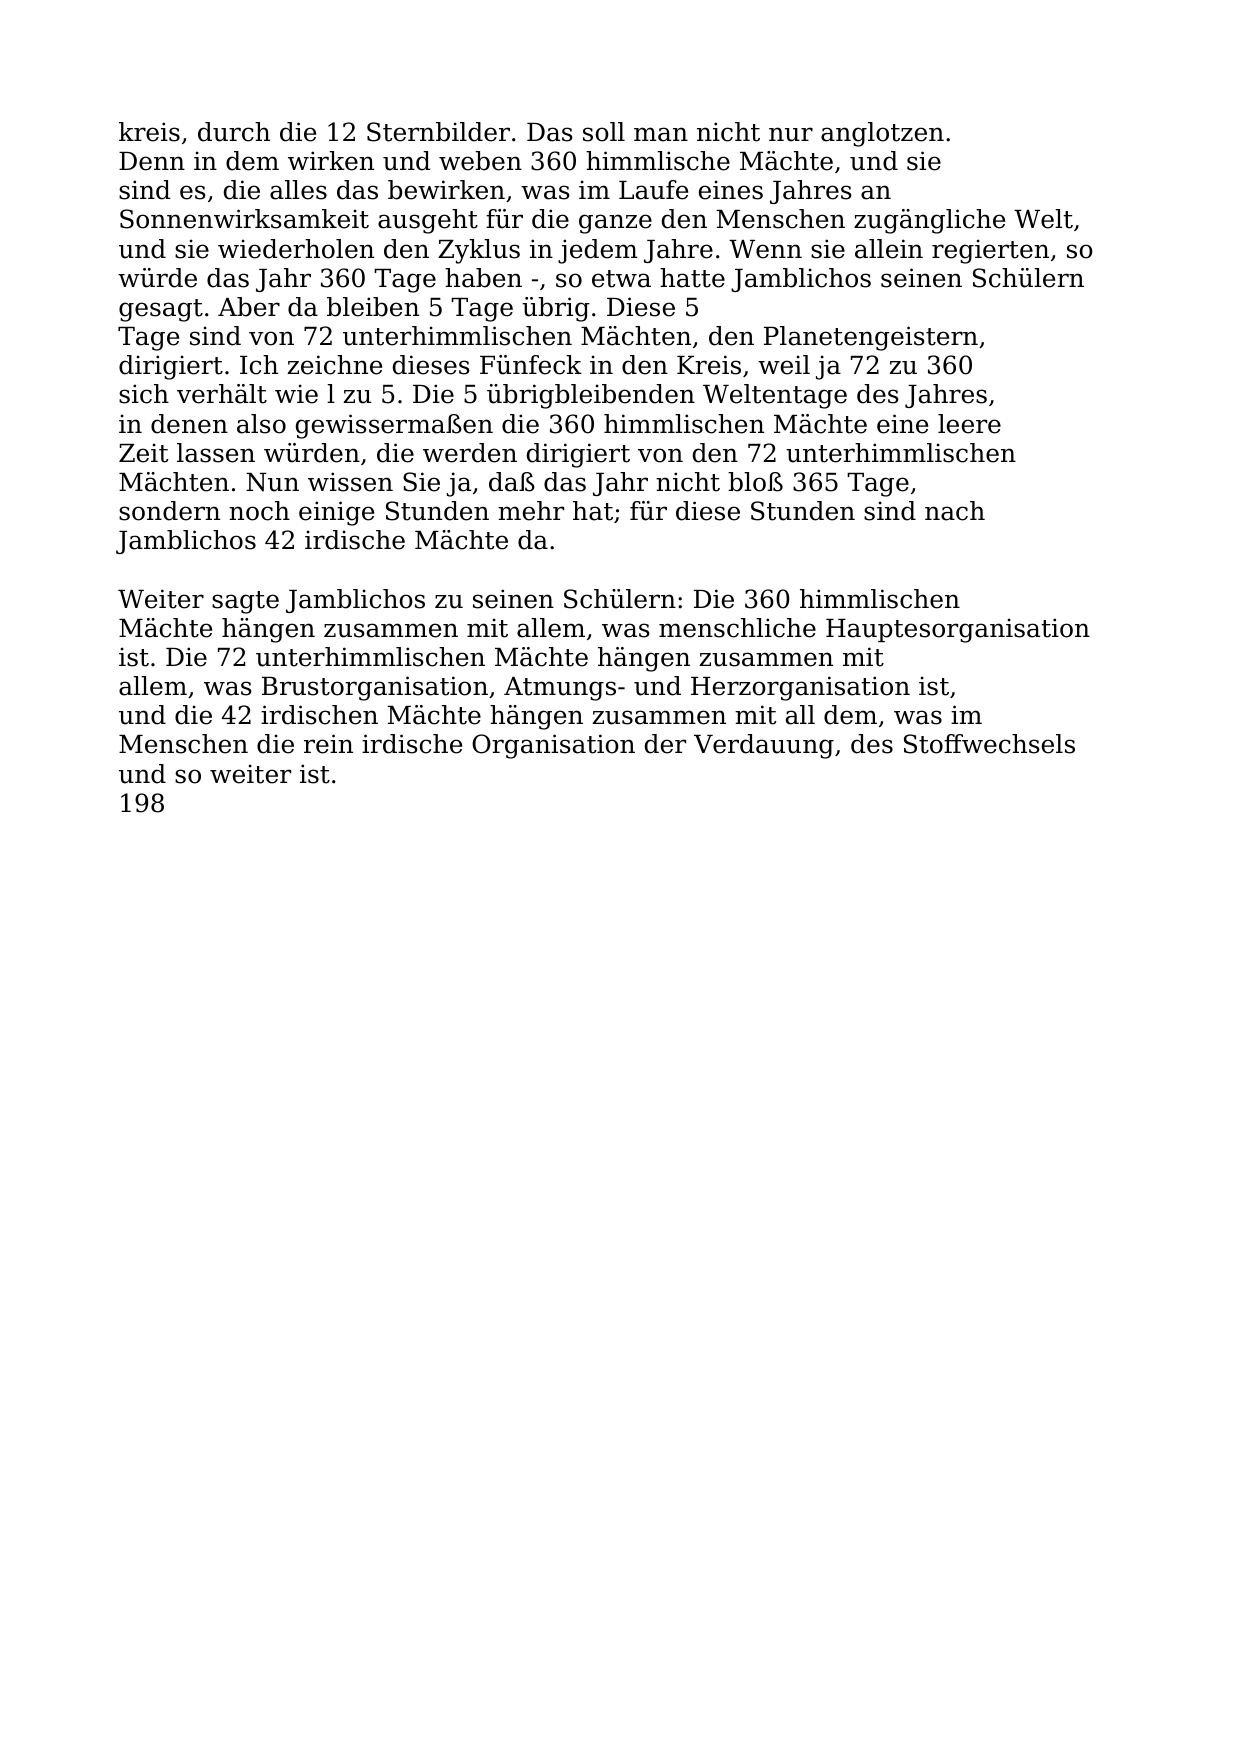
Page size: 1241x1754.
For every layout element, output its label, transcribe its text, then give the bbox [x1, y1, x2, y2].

text Denn in dem wirken und weben 360 himmlische Mächte, und sie [118, 147, 1122, 176]
text Jamblichos 42 irdische Mächte da. [118, 526, 1122, 556]
text Menschen die rein irdische Organisation der Verdauung, des Stoffwechsels und so weiter ist. [118, 731, 1122, 789]
text sich verhält wie l zu 5. Die 5 übrigbleibenden Weltentage des Jahres, [118, 381, 1122, 410]
text 198 [118, 789, 1122, 818]
text dirigiert. Ich zeichne dieses Fünfeck in den Kreis, weil ja 72 zu 360 [118, 351, 1122, 381]
text in denen also gewissermaßen die 360 himmlischen Mächte eine leere [118, 410, 1122, 439]
text allem, was Brustorganisation, Atmungs- und Herzorganisation ist, [118, 672, 1122, 701]
text Tage sind von 72 unterhimmlischen Mächten, den Planetengeistern, [118, 322, 1122, 351]
text Mächte hängen zusammen mit allem, was menschliche Hauptesorganisation ist. Die 72 unterhimmlischen Mächte hängen zusammen mit [118, 614, 1122, 672]
text und sie wiederholen den Zyklus in jedem Jahre. Wenn sie allein regierten, so würde das Jahr 360 Tage haben -, so etwa hatte Jamblichos seinen Schülern gesagt. Aber da bleiben 5 Tage übrig. Diese 5 [118, 235, 1122, 322]
text und die 42 irdischen Mächte hängen zusammen mit all dem, was im [118, 701, 1122, 731]
text kreis, durch die 12 Sternbilder. Das soll man nicht nur anglotzen. [118, 118, 1122, 147]
text Zeit lassen würden, die werden dirigiert von den 72 unterhimmlischen Mächten. Nun wissen Sie ja, daß das Jahr nicht bloß 365 Tage, [118, 439, 1122, 497]
text Weiter sagte Jamblichos zu seinen Schülern: Die 360 himmlischen [118, 585, 1122, 614]
text sind es, die alles das bewirken, was im Laufe eines Jahres an Sonnenwirksamkeit ausgeht für die ganze den Menschen zugängliche Welt, [118, 176, 1122, 235]
text sondern noch einige Stunden mehr hat; für diese Stunden sind nach [118, 497, 1122, 526]
